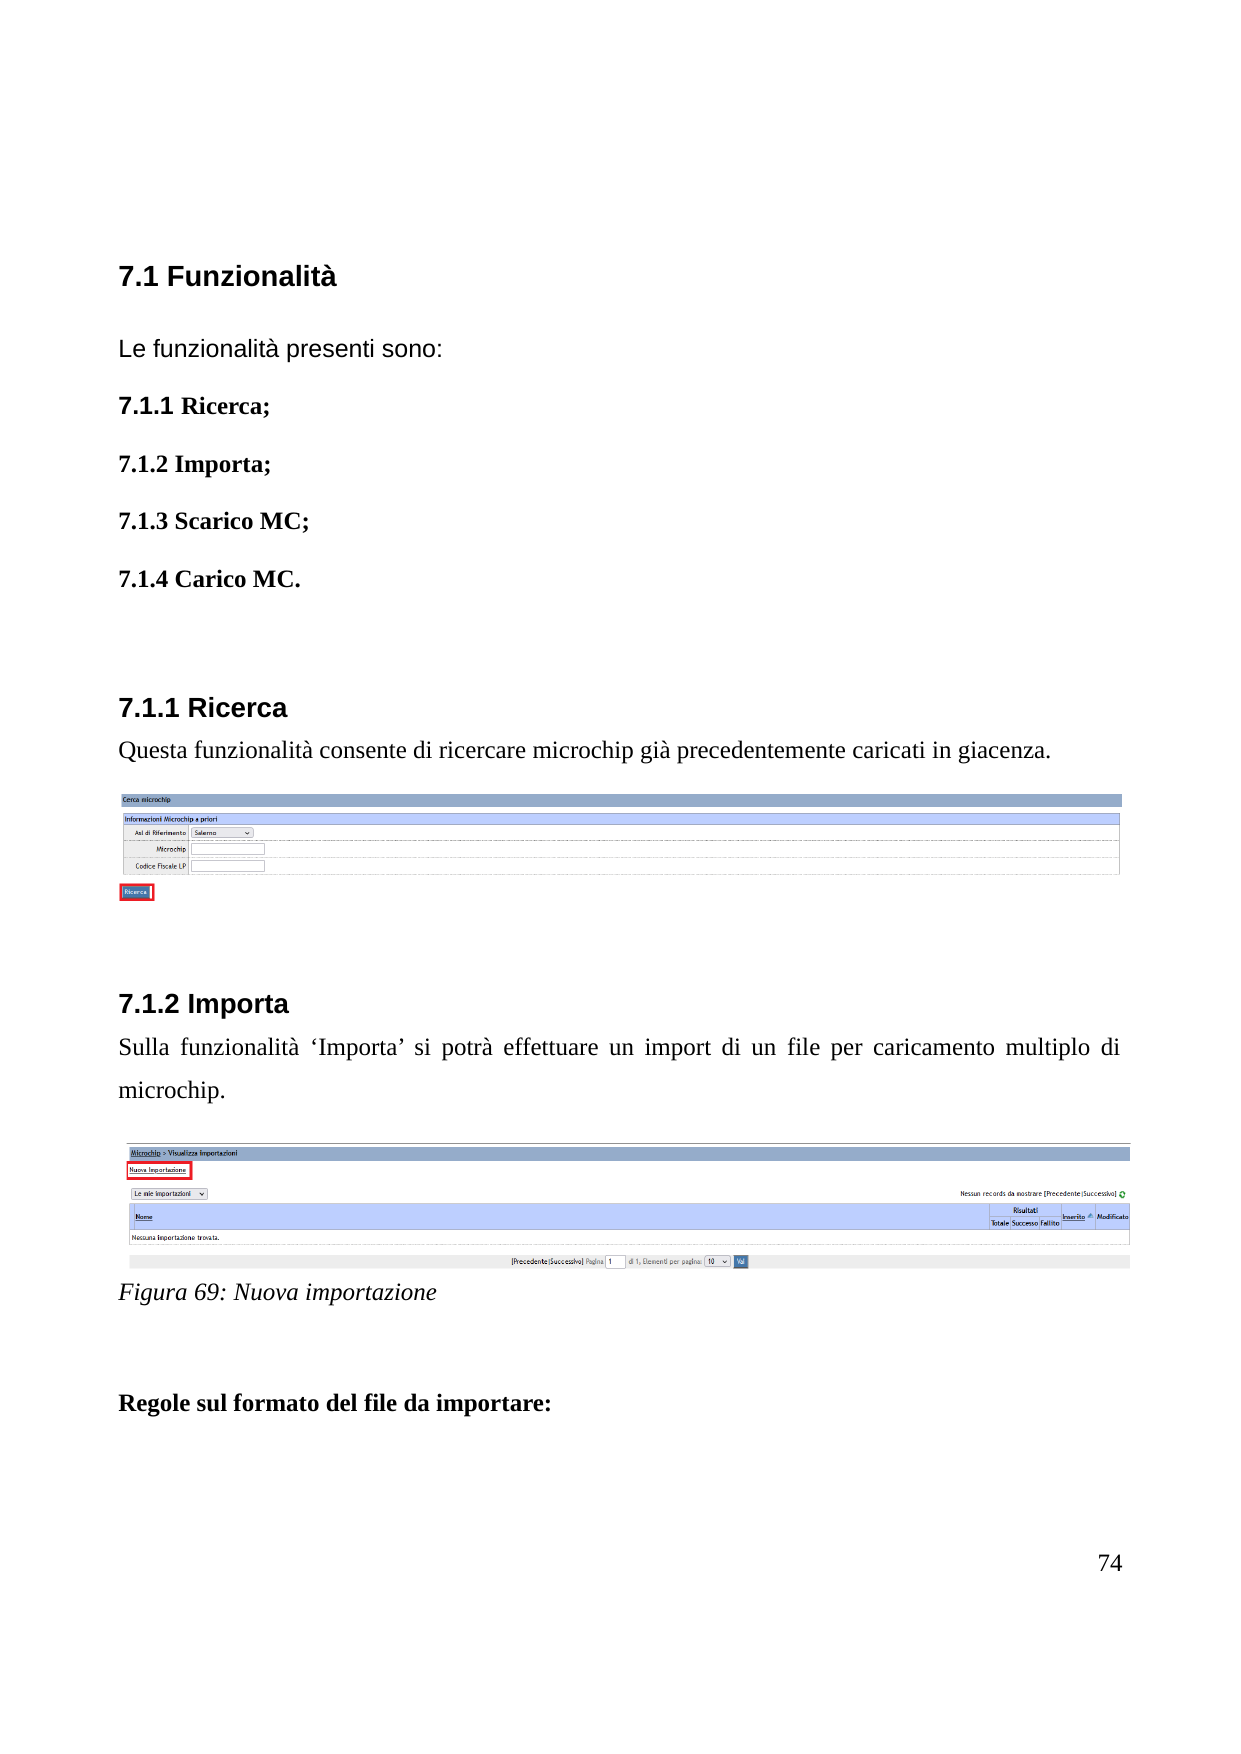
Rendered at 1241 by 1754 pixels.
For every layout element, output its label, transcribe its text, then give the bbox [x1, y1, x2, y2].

text 7.1.1 Ricerca; [118, 391, 1122, 420]
text Questa funzionalità consente di ricercare microchip già precedentemente caricati in giacenza. [118, 736, 1122, 764]
subtitle 7.1 Funzionalità [118, 259, 1122, 292]
text Le funzionalità presenti sono: [118, 334, 1122, 362]
picture [118, 791, 1123, 906]
text Sulla funzionalità ‘Importa’ si potrà effettuare un import di un file per caricamento multiplo di microchip. [118, 1032, 1122, 1104]
text 7.1.4 Carico MC. [118, 564, 1122, 592]
subtitle 7.1.2 Importa [118, 988, 1122, 1020]
text 7.1.3 Scarico MC; [118, 506, 1122, 535]
subtitle 7.1.1 Ricerca [118, 691, 1122, 723]
text 7.1.2 Importa; [118, 449, 1122, 477]
text Regole sul formato del file da importare: [118, 1388, 1122, 1417]
text Figura 69: Nuova importazione [118, 1143, 1139, 1306]
